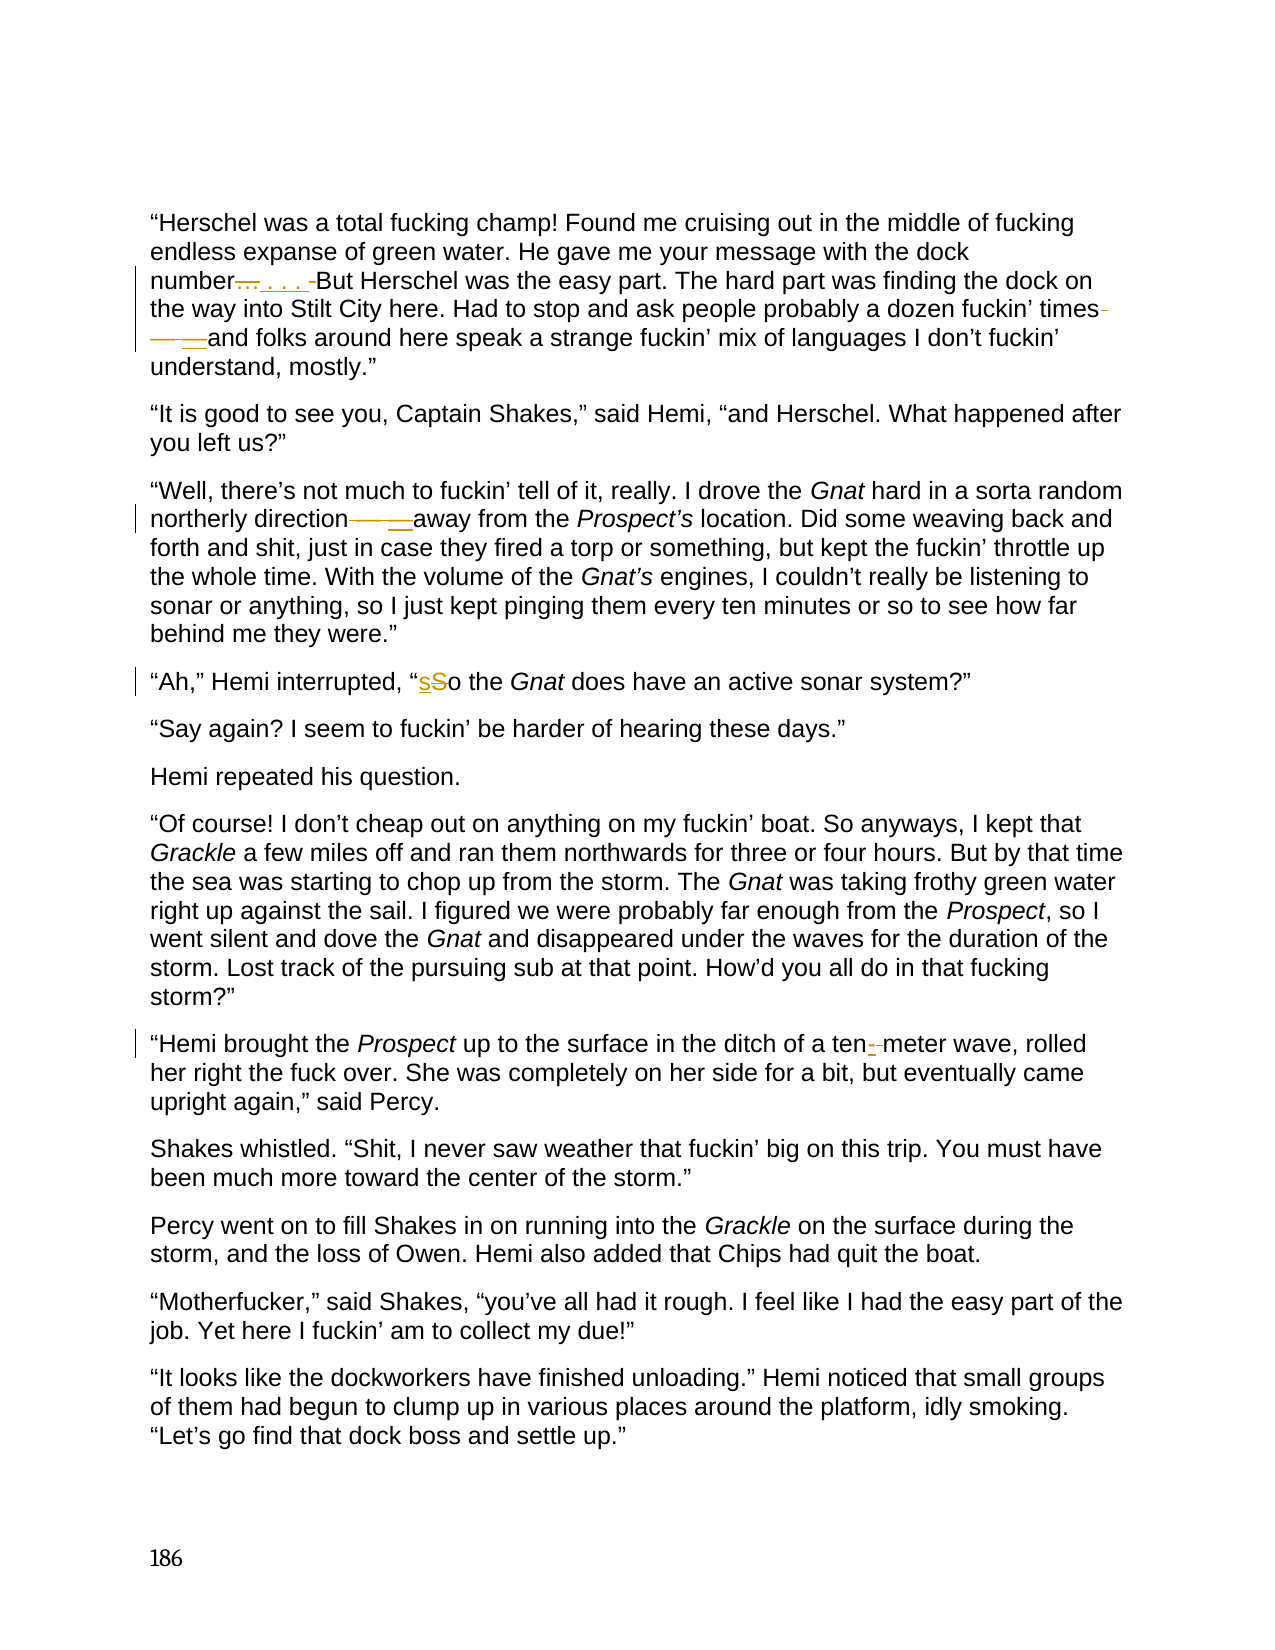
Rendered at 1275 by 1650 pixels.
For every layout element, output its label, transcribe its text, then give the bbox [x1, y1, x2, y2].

text “Ah,” Hemi interrupted, “so the Gnat does have an active sonar system?” [150, 667, 1125, 696]
text “Say again? I seem to fuckin’ be harder of hearing these days.” [150, 714, 1125, 743]
text Percy went on to fill Shakes in on running into the Grackle on the surface during the storm, and the loss of Owen. Hemi also added that Chips had quit the boat. [150, 1211, 1125, 1268]
text “Herschel was a total fucking champ! Found me cruising out in the middle of fucking endless expanse of green water. He gave me your message with the dock number . . . But Herschel was the easy part. The hard part was finding the dock on the way into Stilt City here. Had to stop and ask people probably a dozen fuckin’ times—and folks around here speak a strange fuckin’ mix of languages I don’t fuckin’ understand, mostly.” [150, 208, 1125, 381]
text “Well, there’s not much to fuckin’ tell of it, really. I drove the Gnat hard in a sorta random northerly direction—away from the Prospect’s location. Did some weaving back and forth and shit, just in case they fired a torp or something, but kept the fuckin’ throttle up the whole time. With the volume of the Gnat’s engines, I couldn’t really be listening to sonar or anything, so I just kept pinging them every ten minutes or so to see how far behind me they were.” [150, 476, 1125, 648]
text Hemi repeated his question. [150, 762, 1125, 791]
text “Motherfucker,” said Shakes, “you’ve all had it rough. I feel like I had the easy part of the job. Yet here I fuckin’ am to collect my due!” [150, 1287, 1125, 1344]
text “Of course! I don’t cheap out on anything on my fuckin’ boat. So anyways, I kept that Grackle a few miles off and ran them northwards for three or four hours. But by that time the sea was starting to chop up from the storm. The Gnat was taking frothy green water right up against the sail. I figured we were probably far enough from the Prospect, so I went silent and dove the Gnat and disappeared under the waves for the duration of the storm. Lost track of the pursuing sub at that point. How’d you all do in that fucking storm?” [150, 809, 1125, 1011]
text “It looks like the dockworkers have finished unloading.” Hemi noticed that small groups of them had begun to clump up in various places around the platform, idly smoking. “Let’s go find that dock boss and settle up.” [150, 1363, 1125, 1449]
text “It is good to see you, Captain Shakes,” said Hemi, “and Herschel. What happened after you left us?” [150, 399, 1125, 457]
text “Hemi brought the Prospect up to the surface in the ditch of a ten-meter wave, rolled her right the fuck over. She was completely on her side for a bit, but eventually came upright again,” said Percy. [150, 1029, 1125, 1116]
text Shakes whistled. “Shit, I never saw weather that fuckin’ big on this trip. You must have been much more toward the center of the storm.” [150, 1134, 1125, 1192]
